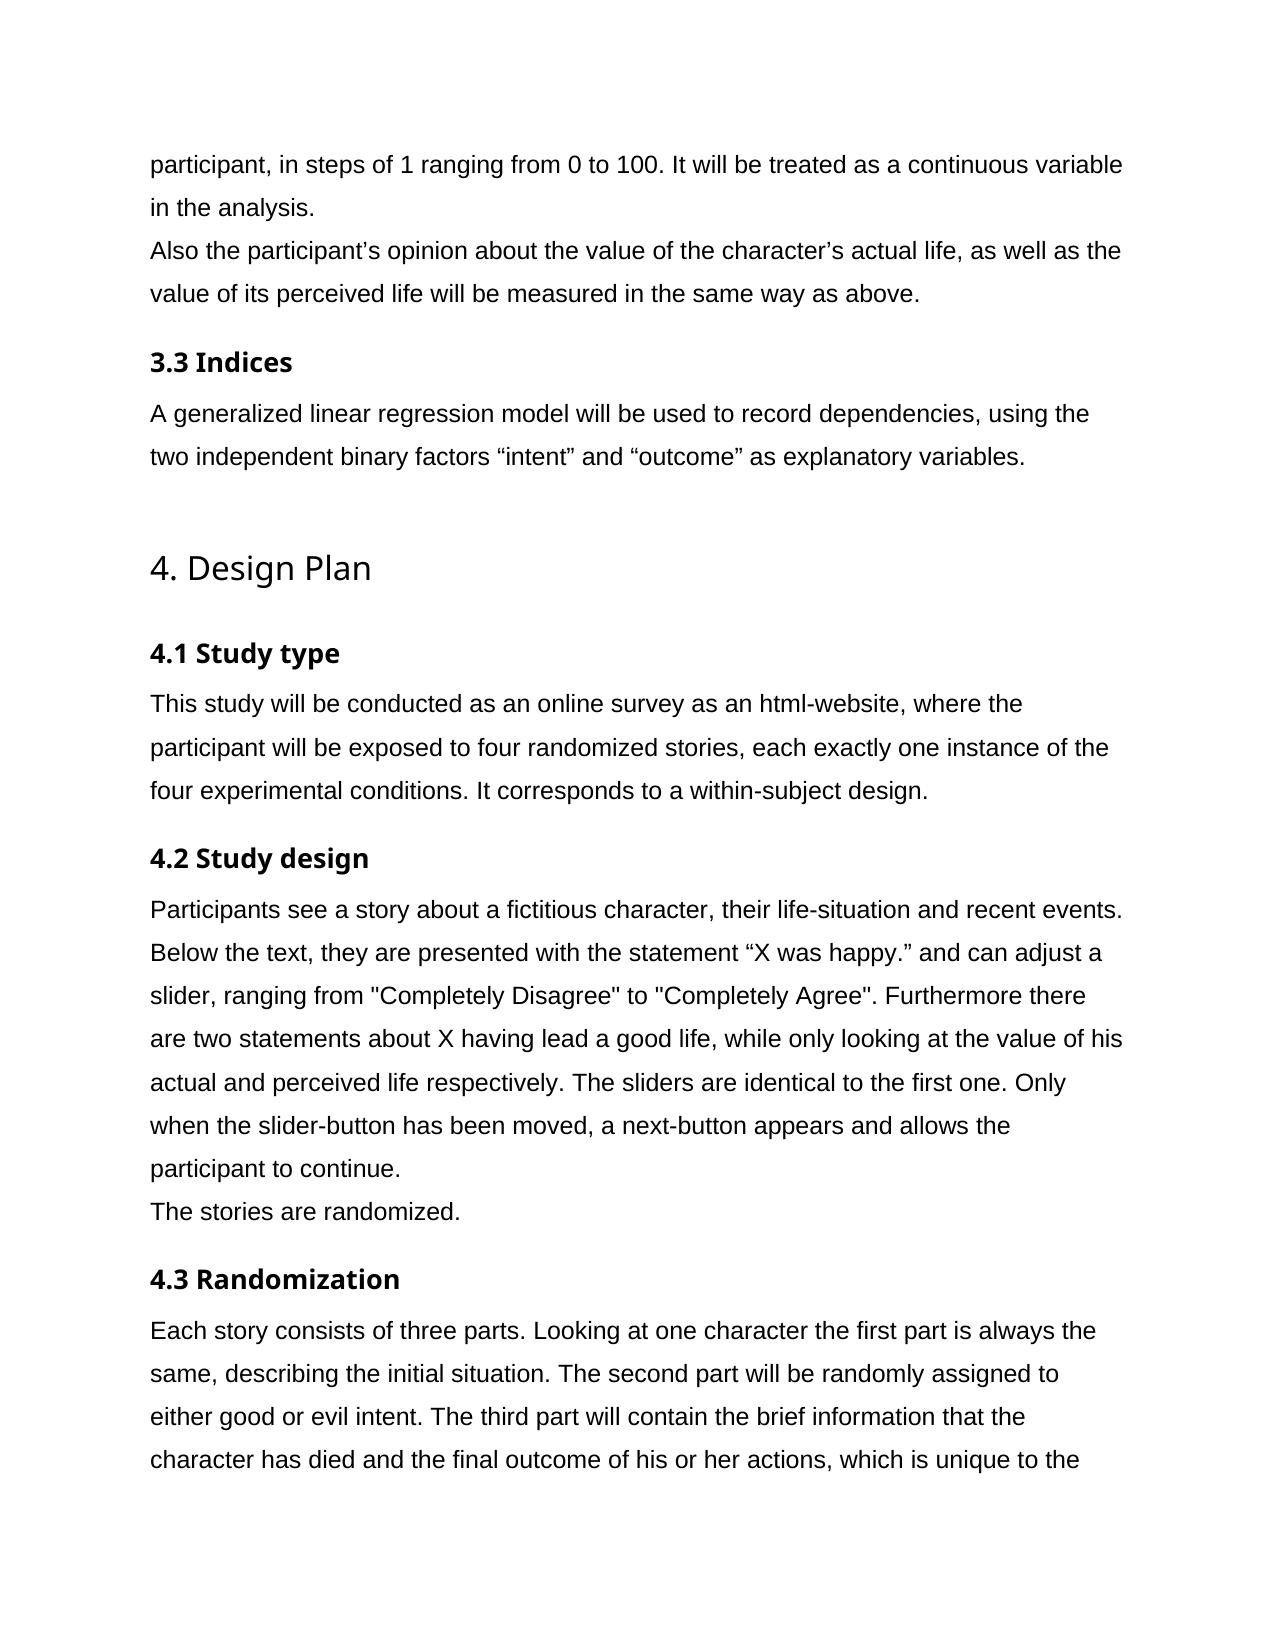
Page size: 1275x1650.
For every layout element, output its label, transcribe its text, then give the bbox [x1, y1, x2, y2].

subtitle 3.3 Indices [150, 343, 1125, 380]
text A generalized linear regression model will be used to record dependencies, using the two independent binary factors “intent” and “outcome” as explanatory variables. [150, 399, 1125, 471]
subtitle 4.2 Study design [150, 840, 1125, 877]
subtitle 4. Design Plan [150, 545, 1125, 591]
text Also the participant’s opinion about the value of the character’s actual life, as well as the value of its perceived life will be measured in the same way as above. [150, 236, 1125, 308]
text participant, in steps of 1 ranging from 0 to 100. It will be treated as a continuous variable in the analysis. [150, 150, 1125, 222]
text The stories are randomized. [150, 1197, 1125, 1226]
subtitle 4.3 Randomization [150, 1261, 1125, 1298]
text Each story consists of three parts. Looking at one character the first part is always the same, describing the initial situation. The second part will be randomly assigned to either good or evil intent. The third part will contain the brief information that the character has died and the final outcome of his or her actions, which is unique to the [150, 1316, 1125, 1474]
text Participants see a story about a fictitious character, their life-situation and recent events. Below the text, they are presented with the statement “X was happy.” and can adjust a slider, ranging from "Completely Disagree" to "Completely Agree". Furthermore there are two statements about X having lead a good life, while only looking at the value of his actual and perceived life respectively. The sliders are identical to the first one. Only when the slider-button has been moved, a next-button appears and allows the participant to continue. [150, 895, 1125, 1182]
text This study will be conducted as an online survey as an html-website, where the participant will be exposed to four randomized stories, each exactly one instance of the four experimental conditions. It corresponds to a within-subject design. [150, 689, 1125, 804]
subtitle 4.1 Study type [150, 634, 1125, 671]
